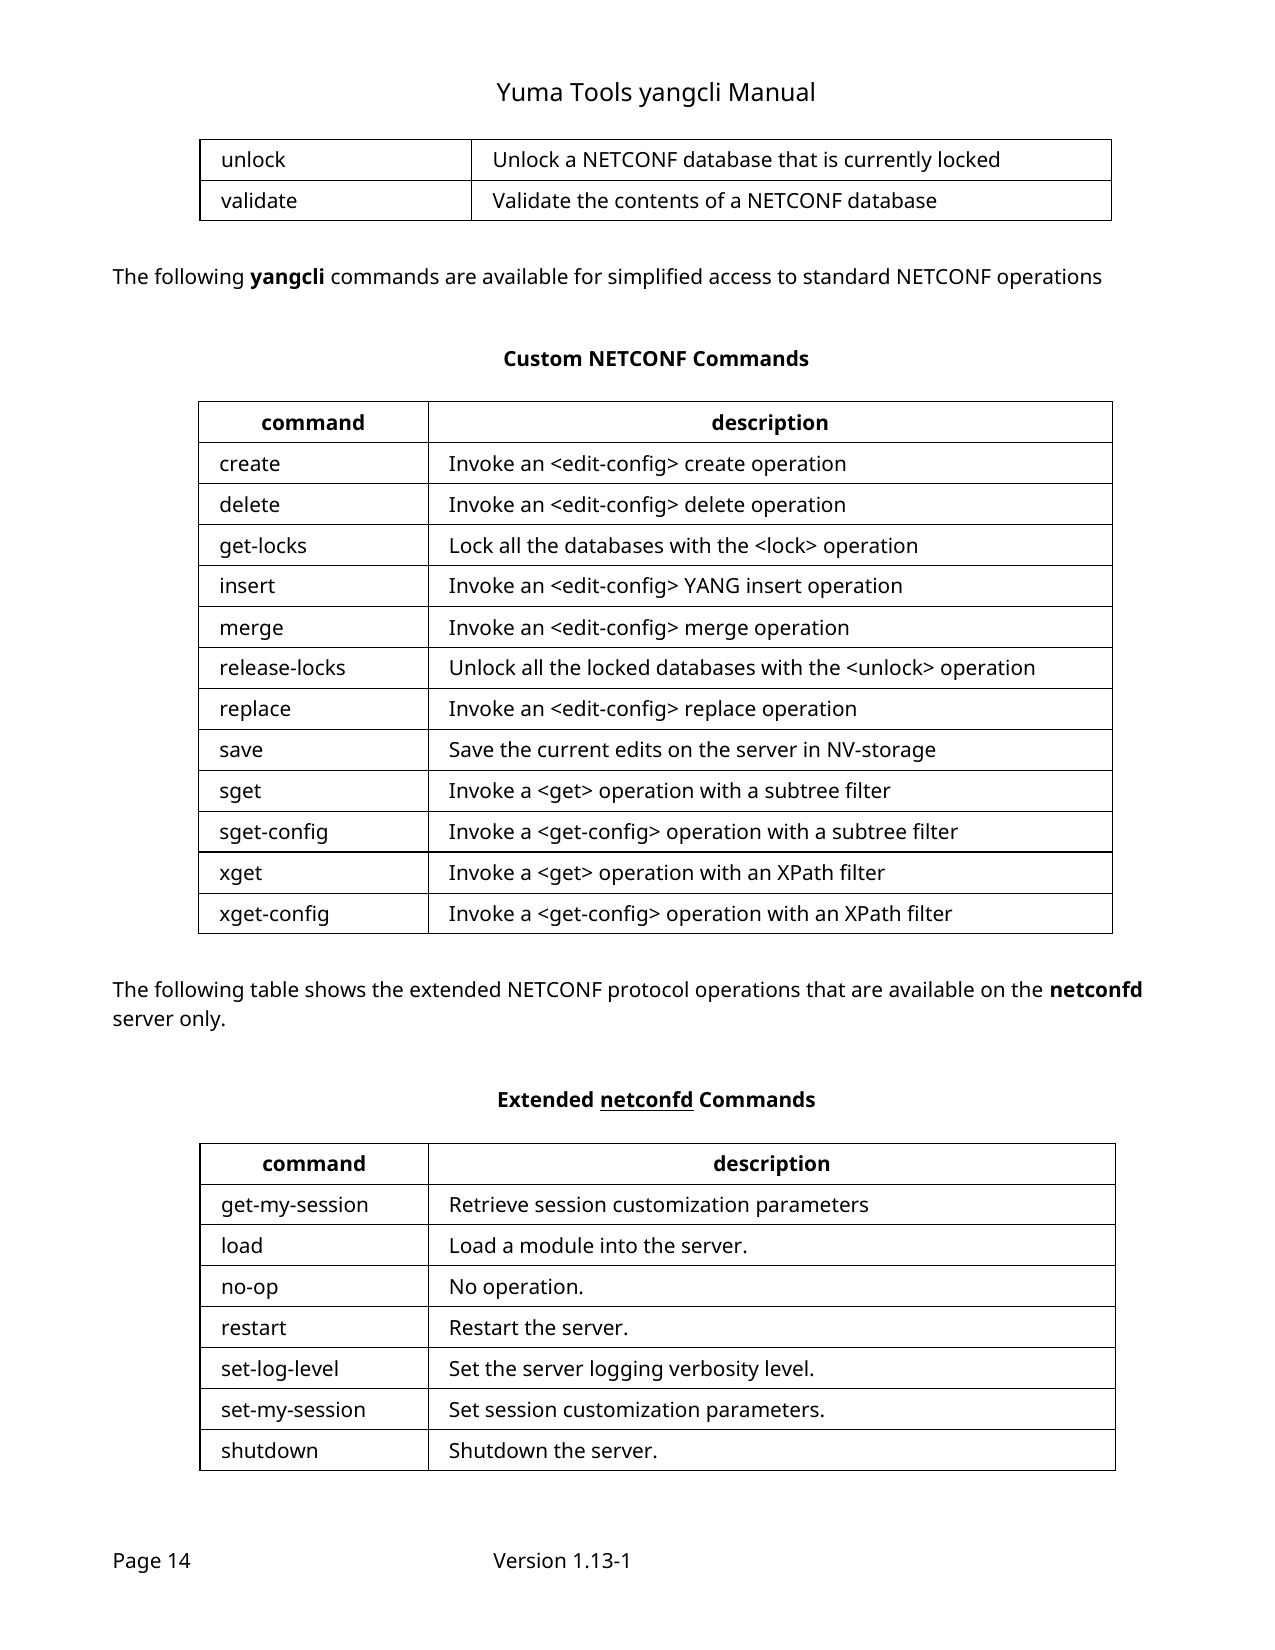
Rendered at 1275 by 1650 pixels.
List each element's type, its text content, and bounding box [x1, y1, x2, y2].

table_cell Load a module into the server. [429, 1225, 1115, 1265]
table_cell Invoke an <edit-config> replace operation [429, 689, 1112, 729]
table_cell get-locks [199, 525, 428, 565]
table_cell xget [199, 853, 428, 892]
table_cell validate [201, 181, 471, 220]
table_cell sget [199, 771, 428, 811]
table_cell Save the current edits on the server in NV-storage [429, 730, 1112, 769]
table_header description [429, 1144, 1115, 1183]
table_cell create [199, 443, 428, 483]
table_cell delete [199, 484, 428, 524]
table_cell set-my-session [201, 1389, 428, 1429]
table_cell Unlock a NETCONF database that is currently locked [472, 140, 1111, 179]
table_cell merge [199, 607, 428, 647]
table_cell shutdown [201, 1430, 428, 1470]
table_cell restart [201, 1307, 428, 1347]
table_cell replace [199, 689, 428, 729]
table_header command [199, 402, 428, 442]
table_cell Invoke a <get> operation with an XPath filter [429, 853, 1112, 892]
subtitle Extended netconfd Commands [127, 1086, 1185, 1114]
table_cell Unlock all the locked databases with the <unlock> operation [429, 648, 1112, 688]
subtitle Custom NETCONF Commands [127, 344, 1185, 373]
table_cell Lock all the databases with the <lock> operation [429, 525, 1112, 565]
table_cell Set session customization parameters. [429, 1389, 1115, 1429]
table_cell load [201, 1225, 428, 1265]
table_cell set-log-level [201, 1348, 428, 1388]
table_cell Invoke a <get-config> operation with a subtree filter [429, 812, 1112, 851]
table_cell Set the server logging verbosity level. [429, 1348, 1115, 1388]
table_cell Retrieve session customization parameters [429, 1185, 1115, 1224]
table_cell Validate the contents of a NETCONF database [472, 181, 1111, 220]
table_cell No operation. [429, 1266, 1115, 1306]
table_cell get-my-session [201, 1185, 428, 1224]
table_cell xget-config [199, 894, 428, 933]
table_cell Invoke a <get-config> operation with an XPath filter [429, 894, 1112, 933]
table_cell Invoke an <edit-config> create operation [429, 443, 1112, 483]
table_cell Invoke a <get> operation with a subtree filter [429, 771, 1112, 811]
table_cell release-locks [199, 648, 428, 688]
table_cell sget-config [199, 812, 428, 851]
table_cell Invoke an <edit-config> YANG insert operation [429, 566, 1112, 606]
table_cell unlock [201, 140, 471, 179]
table_cell Invoke an <edit-config> merge operation [429, 607, 1112, 647]
table_cell Shutdown the server. [429, 1430, 1115, 1470]
text The following yangcli commands are available for simplified access to standard NETCONF operations [112, 262, 1200, 291]
table_cell save [199, 730, 428, 769]
table_cell insert [199, 566, 428, 606]
text The following table shows the extended NETCONF protocol operations that are available on the netconfd server only. [112, 975, 1200, 1032]
table_cell Restart the server. [429, 1307, 1115, 1347]
table_header command [201, 1144, 428, 1183]
table_header description [429, 402, 1112, 442]
table_cell no-op [201, 1266, 428, 1306]
table_cell Invoke an <edit-config> delete operation [429, 484, 1112, 524]
